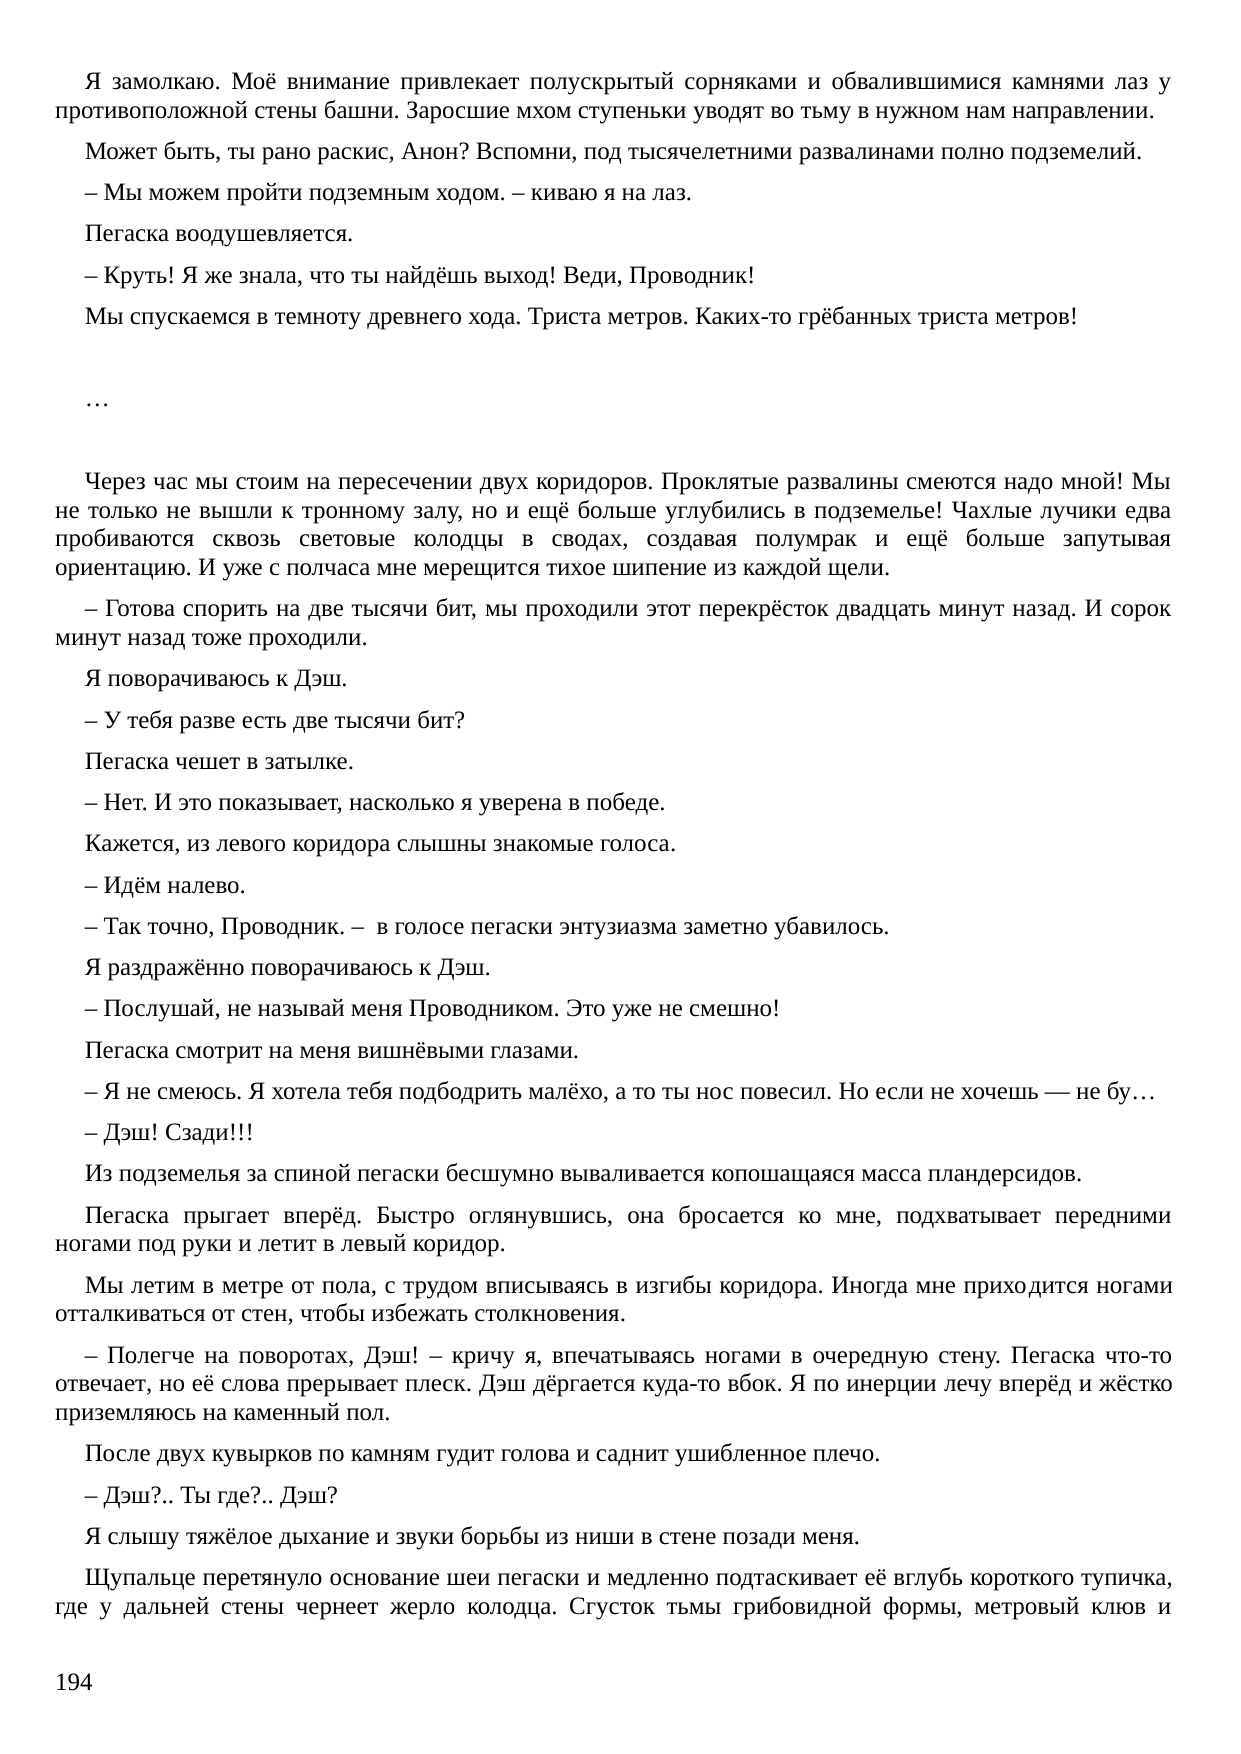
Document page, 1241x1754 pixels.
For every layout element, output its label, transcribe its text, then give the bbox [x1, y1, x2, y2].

text Пегаска прыгает вперёд. Быстро оглянувшись, она бросается ко мне, подхватывает передними ногами под руки и летит в левый коридор. [55, 1200, 1173, 1257]
text – Дэш! Сзади!!! [55, 1117, 1173, 1146]
text Щупальце перетянуло основание шеи пегаски и медленно подтаскивает её вглубь короткого тупичка, где у дальней стены чернеет жерло колодца. Сгусток тьмы грибовидной формы, метровый клюв и [55, 1562, 1173, 1620]
text Я раздражённо поворачиваюсь к Дэш. [55, 952, 1173, 981]
text … [55, 383, 1173, 412]
text – Я не смеюсь. Я хотела тебя подбодрить малёхо, а то ты нос повесил. Но если не хочешь — не бу… [55, 1076, 1173, 1105]
text После двух кувырков по камням гудит голова и саднит ушибленное плечо. [55, 1438, 1173, 1467]
text Кажется, из левого коридора слышны знакомые голоса. [55, 828, 1173, 857]
text Через час мы стоим на пересечении двух коридоров. Проклятые развалины смеются надо мной! Мы не только не вышли к тронному залу, но и ещё больше углубились в подземелье! Чахлые лучики едва пробиваются сквозь световые колодцы в сводах, создавая полумрак и ещё больше запутывая ориентацию. И уже с полчаса мне мерещится тихое шипение из каждой щели. [55, 466, 1173, 581]
text Я поворачиваюсь к Дэш. [55, 663, 1173, 692]
text – Послушай, не называй меня Проводником. Это уже не смешно! [55, 993, 1173, 1022]
text – Круть! Я же знала, что ты найдёшь выход! Веди, Проводник! [55, 260, 1173, 288]
text Может быть, ты рано раскис, Анон? Вспомни, под тысячелетними развалинами полно подземелий. [55, 136, 1173, 165]
text – Так точно, Проводник. – в голосе пегаски энтузиазма заметно убавилось. [55, 911, 1173, 940]
text Пегаска чешет в затылке. [55, 746, 1173, 775]
text – Дэш?.. Ты где?.. Дэш? [55, 1480, 1173, 1508]
text Я замолкаю. Моё внимание привлекает полускрытый сорняками и обвалившимися камнями лаз у противоположной стены башни. Заросшие мхом ступеньки уводят во тьму в нужном нам направлении. [55, 66, 1173, 123]
text Пегаска смотрит на меня вишнёвыми глазами. [55, 1035, 1173, 1063]
text – Нет. И это показывает, насколько я уверена в победе. [55, 787, 1173, 816]
text – Мы можем пройти подземным ходом. – киваю я на лаз. [55, 177, 1173, 206]
text Из подземелья за спиной пегаски бесшумно вываливается копошащаяся масса пландерсидов. [55, 1158, 1173, 1187]
text – Готова спорить на две тысячи бит, мы проходили этот перекрёсток двадцать минут назад. И сорок минут назад тоже проходили. [55, 593, 1173, 651]
text Я слышу тяжёлое дыхание и звуки борьбы из ниши в стене позади меня. [55, 1521, 1173, 1550]
text – Полегче на поворотах, Дэш! – кричу я, впечатываясь ногами в очередную стену. Пегаска что-то отвечает, но её слова прерывает плеск. Дэш дёргается куда-то вбок. Я по инерции лечу вперёд и жёстко приземляюсь на каменный пол. [55, 1340, 1173, 1426]
text – Идём налево. [55, 870, 1173, 898]
text – У тебя разве есть две тысячи бит? [55, 705, 1173, 733]
text Пегаска воодушевляется. [55, 218, 1173, 247]
text Мы спускаемся в темноту древнего хода. Триста метров. Каких-то грёбанных триста метров! [55, 301, 1173, 330]
text Мы летим в метре от пола, с трудом вписываясь в изгибы коридора. Иногда мне приходится ногами отталкиваться от стен, чтобы избежать столкновения. [55, 1270, 1173, 1327]
